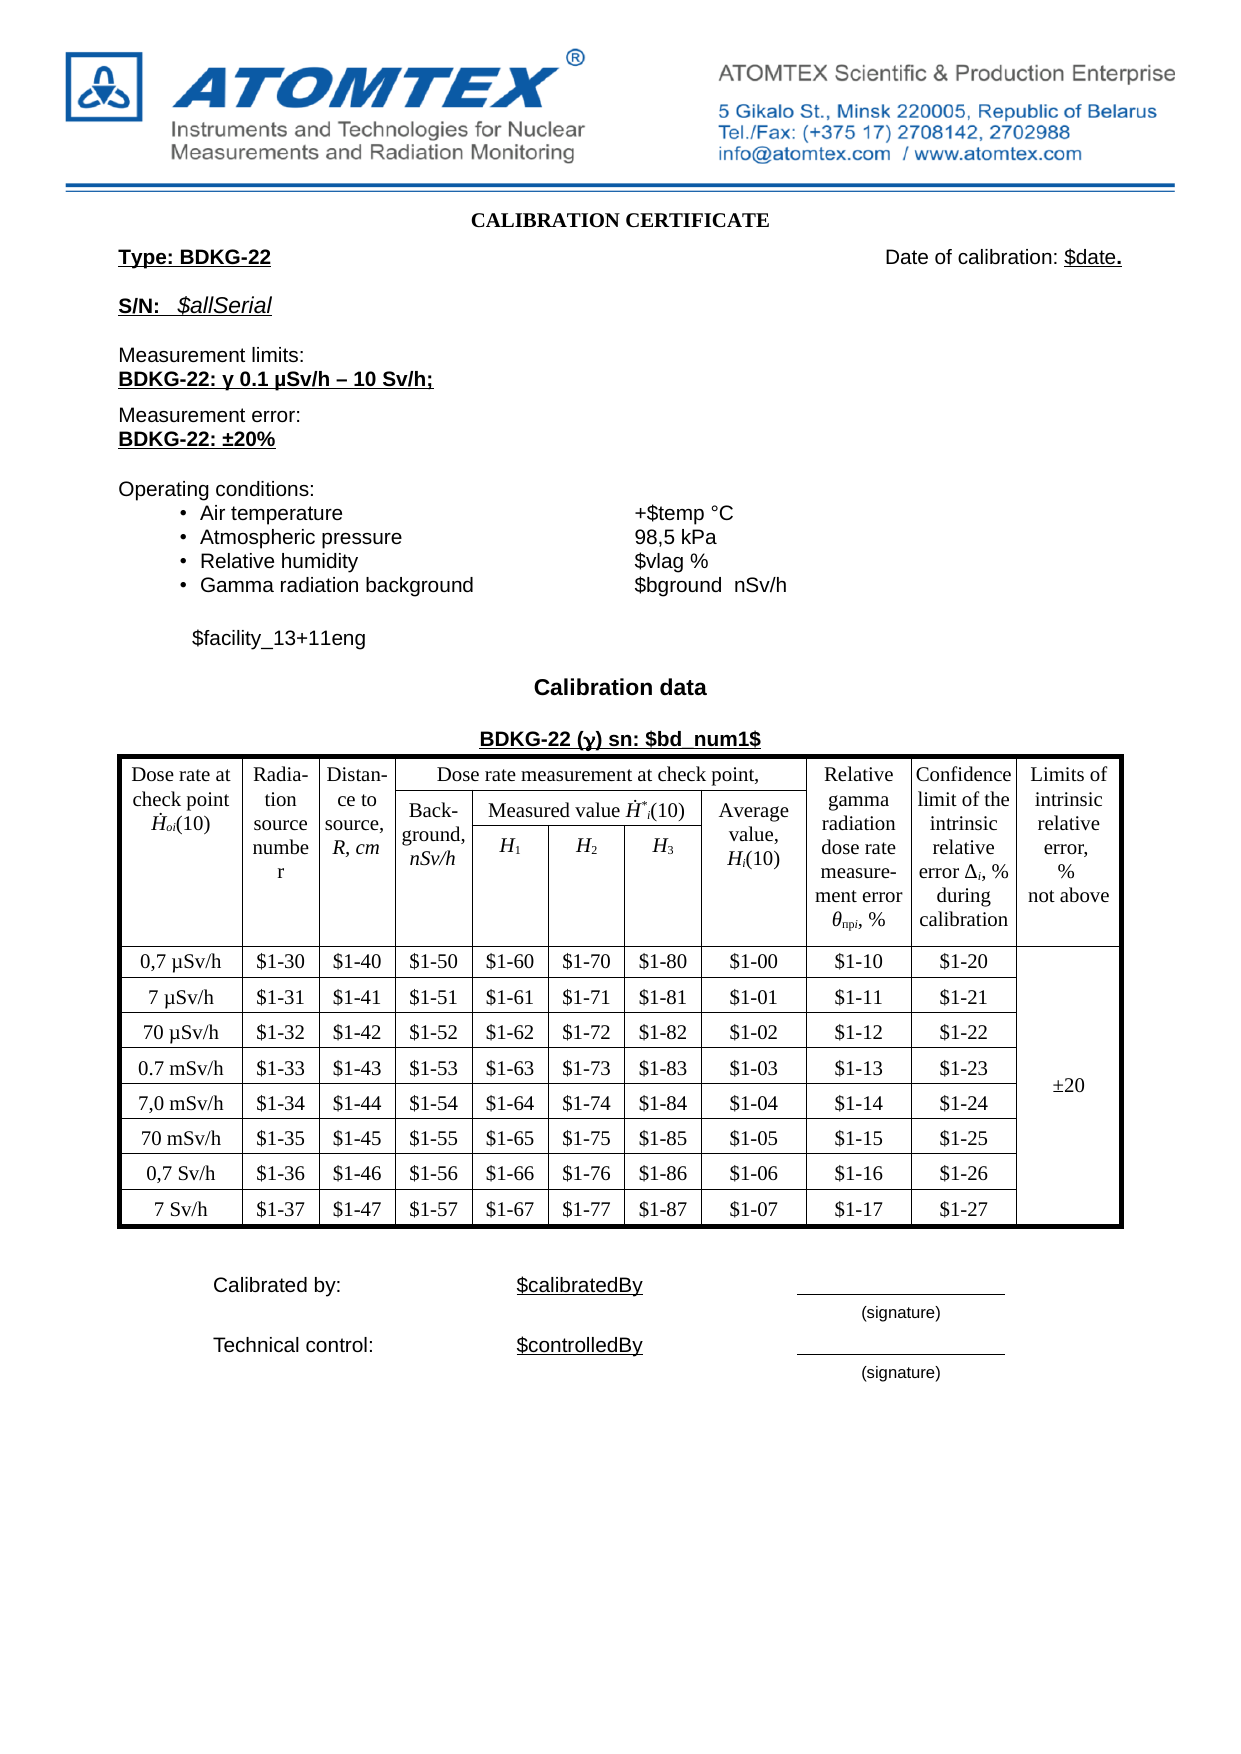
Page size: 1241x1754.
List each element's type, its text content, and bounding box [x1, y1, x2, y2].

table_cell $1-17 [807, 1190, 911, 1224]
list Gamma radiation background $bground nSv/h [179, 573, 1122, 597]
table_cell $1-24 [912, 1084, 1016, 1118]
table_cell $controlledBy [514, 1330, 771, 1360]
table_cell $1-10 [807, 947, 911, 977]
table_cell $1-36 [243, 1154, 319, 1188]
table_cell $1-00 [702, 947, 806, 977]
table_cell $1-81 [625, 978, 701, 1012]
table_cell $1-56 [396, 1154, 472, 1188]
text CALIBRATION CERTIFICATE [118, 208, 1122, 232]
table_cell $1-20 [912, 947, 1016, 977]
table_cell $1-26 [912, 1154, 1016, 1188]
table_cell $1-73 [549, 1048, 624, 1082]
table_cell $1-74 [549, 1084, 624, 1118]
table_cell $1-06 [702, 1154, 806, 1188]
text $facility_13+11eng [118, 626, 1122, 650]
list Relative humidity $vlag % [179, 549, 1122, 573]
table_cell [210, 1300, 513, 1330]
table_cell $1-86 [625, 1154, 701, 1188]
table_cell $1-66 [473, 1154, 548, 1188]
table_cell $1-71 [549, 978, 624, 1012]
text Calibration data [118, 674, 1122, 700]
table_cell $1-05 [702, 1119, 806, 1153]
list Atmospheric pressure 98,5 kPa [179, 525, 1122, 549]
table_header $calibratedBy [514, 1270, 771, 1300]
table_cell Distan-ce to source, R, сm [320, 759, 395, 946]
table_cell $1-72 [549, 1013, 624, 1047]
table_cell $1-57 [396, 1190, 472, 1224]
table_cell $1-44 [320, 1084, 395, 1118]
table_cell $1-83 [625, 1048, 701, 1082]
table_cell [514, 1300, 771, 1330]
table_cell $1-52 [396, 1013, 472, 1047]
table_cell $1-62 [473, 1013, 548, 1047]
table_cell Confidence limit of the intrinsic relative error Δi, % during calibration [912, 759, 1016, 946]
table_cell $1-87 [625, 1190, 701, 1224]
text BDKG-22: γ 0.1 µSv/h – 10 Sv/h; [118, 367, 1122, 391]
table_cell Measured value Ḣ*i(10) [473, 791, 701, 825]
table_cell H3 [625, 826, 701, 946]
table_cell Relative gamma radiation dose rate measure-ment error θпрi, % [807, 759, 911, 946]
table_cell $1-11 [807, 978, 911, 1012]
text Type: BDKG-22 Date of calibration: $date. [118, 244, 1122, 268]
text Measurement error: [118, 403, 1122, 427]
table_cell 0,7 Sv/h [122, 1154, 242, 1188]
table_cell $1-75 [549, 1119, 624, 1153]
table_cell $1-23 [912, 1048, 1016, 1082]
table_cell $1-51 [396, 978, 472, 1012]
table_cell $1-80 [625, 947, 701, 977]
table_cell (signature) [771, 1300, 1030, 1330]
table_header BDKG-22 (γ) sn: $bd_num1$ [119, 724, 1121, 754]
list Air temperature +$temp °C [179, 501, 1122, 525]
table_cell $1-14 [807, 1084, 911, 1118]
table_cell $1-42 [320, 1013, 395, 1047]
table_cell H1 [473, 826, 548, 946]
table_cell $1-13 [807, 1048, 911, 1082]
text Operating conditions: [118, 477, 1122, 501]
table_header Calibrated by: [210, 1270, 513, 1300]
text S/N: $allSerial [118, 292, 1122, 319]
table_cell [210, 1360, 513, 1390]
table_cell Radia-tion source number [243, 759, 319, 946]
table_cell Dose rate measurement at check point, [396, 759, 806, 789]
table_cell Dose rate at check point Ḣoi(10) [122, 759, 242, 946]
table_cell $1-53 [396, 1048, 472, 1082]
table_cell $1-54 [396, 1084, 472, 1118]
table_cell 0,7 µSv/h [122, 947, 242, 977]
table_cell $1-50 [396, 947, 472, 977]
table_cell $1-33 [243, 1048, 319, 1082]
table_cell $1-07 [702, 1190, 806, 1224]
table_cell $1-22 [912, 1013, 1016, 1047]
table_cell $1-30 [243, 947, 319, 977]
table_cell $1-76 [549, 1154, 624, 1188]
table_cell $1-65 [473, 1119, 548, 1153]
table_cell $1-63 [473, 1048, 548, 1082]
table_cell $1-61 [473, 978, 548, 1012]
table_cell $1-03 [702, 1048, 806, 1082]
table_cell Back-ground, nSv/h [396, 791, 472, 946]
table_cell $1-27 [912, 1190, 1016, 1224]
table_cell ±20 [1017, 947, 1119, 1224]
table_cell $1-43 [320, 1048, 395, 1082]
table_cell $1-04 [702, 1084, 806, 1118]
table_cell $1-85 [625, 1119, 701, 1153]
table_cell $1-35 [243, 1119, 319, 1153]
table_cell $1-60 [473, 947, 548, 977]
table_cell 70 mSv/h [122, 1119, 242, 1153]
table_cell $1-41 [320, 978, 395, 1012]
table_cell $1-82 [625, 1013, 701, 1047]
table_cell 7 Sv/h [122, 1190, 242, 1224]
table_cell $1-46 [320, 1154, 395, 1188]
table_cell Limits of intrinsic relative error, % not above [1017, 759, 1119, 946]
table_cell [771, 1330, 1030, 1360]
table_cell $1-47 [320, 1190, 395, 1224]
text Measurement limits: [118, 343, 1122, 367]
table_cell Average value, Hi(10) [702, 791, 806, 946]
table_cell $1-16 [807, 1154, 911, 1188]
table_cell $1-67 [473, 1190, 548, 1224]
table_cell $1-21 [912, 978, 1016, 1012]
table_cell Technical control: [210, 1330, 513, 1360]
table_cell $1-37 [243, 1190, 319, 1224]
table_cell $1-64 [473, 1084, 548, 1118]
table_header [771, 1270, 1030, 1300]
table_cell $1-01 [702, 978, 806, 1012]
table_cell $1-34 [243, 1084, 319, 1118]
table_cell $1-32 [243, 1013, 319, 1047]
table_cell $1-12 [807, 1013, 911, 1047]
table_cell [514, 1360, 771, 1390]
table_cell $1-02 [702, 1013, 806, 1047]
table_cell 7 µSv/h [122, 978, 242, 1012]
table_cell $1-45 [320, 1119, 395, 1153]
table_cell $1-84 [625, 1084, 701, 1118]
table_cell $1-77 [549, 1190, 624, 1224]
table_cell $1-40 [320, 947, 395, 977]
table_cell 0.7 mSv/h [122, 1048, 242, 1082]
table_cell $1-15 [807, 1119, 911, 1153]
text BDKG-22: ±20% [118, 427, 1122, 451]
table_cell 70 µSv/h [122, 1013, 242, 1047]
table_cell H2 [549, 826, 624, 946]
table_cell $1-55 [396, 1119, 472, 1153]
table_cell $1-70 [549, 947, 624, 977]
table_cell (signature) [771, 1360, 1030, 1390]
table_cell $1-25 [912, 1119, 1016, 1153]
table_cell 7,0 mSv/h [122, 1084, 242, 1118]
table_cell $1-31 [243, 978, 319, 1012]
